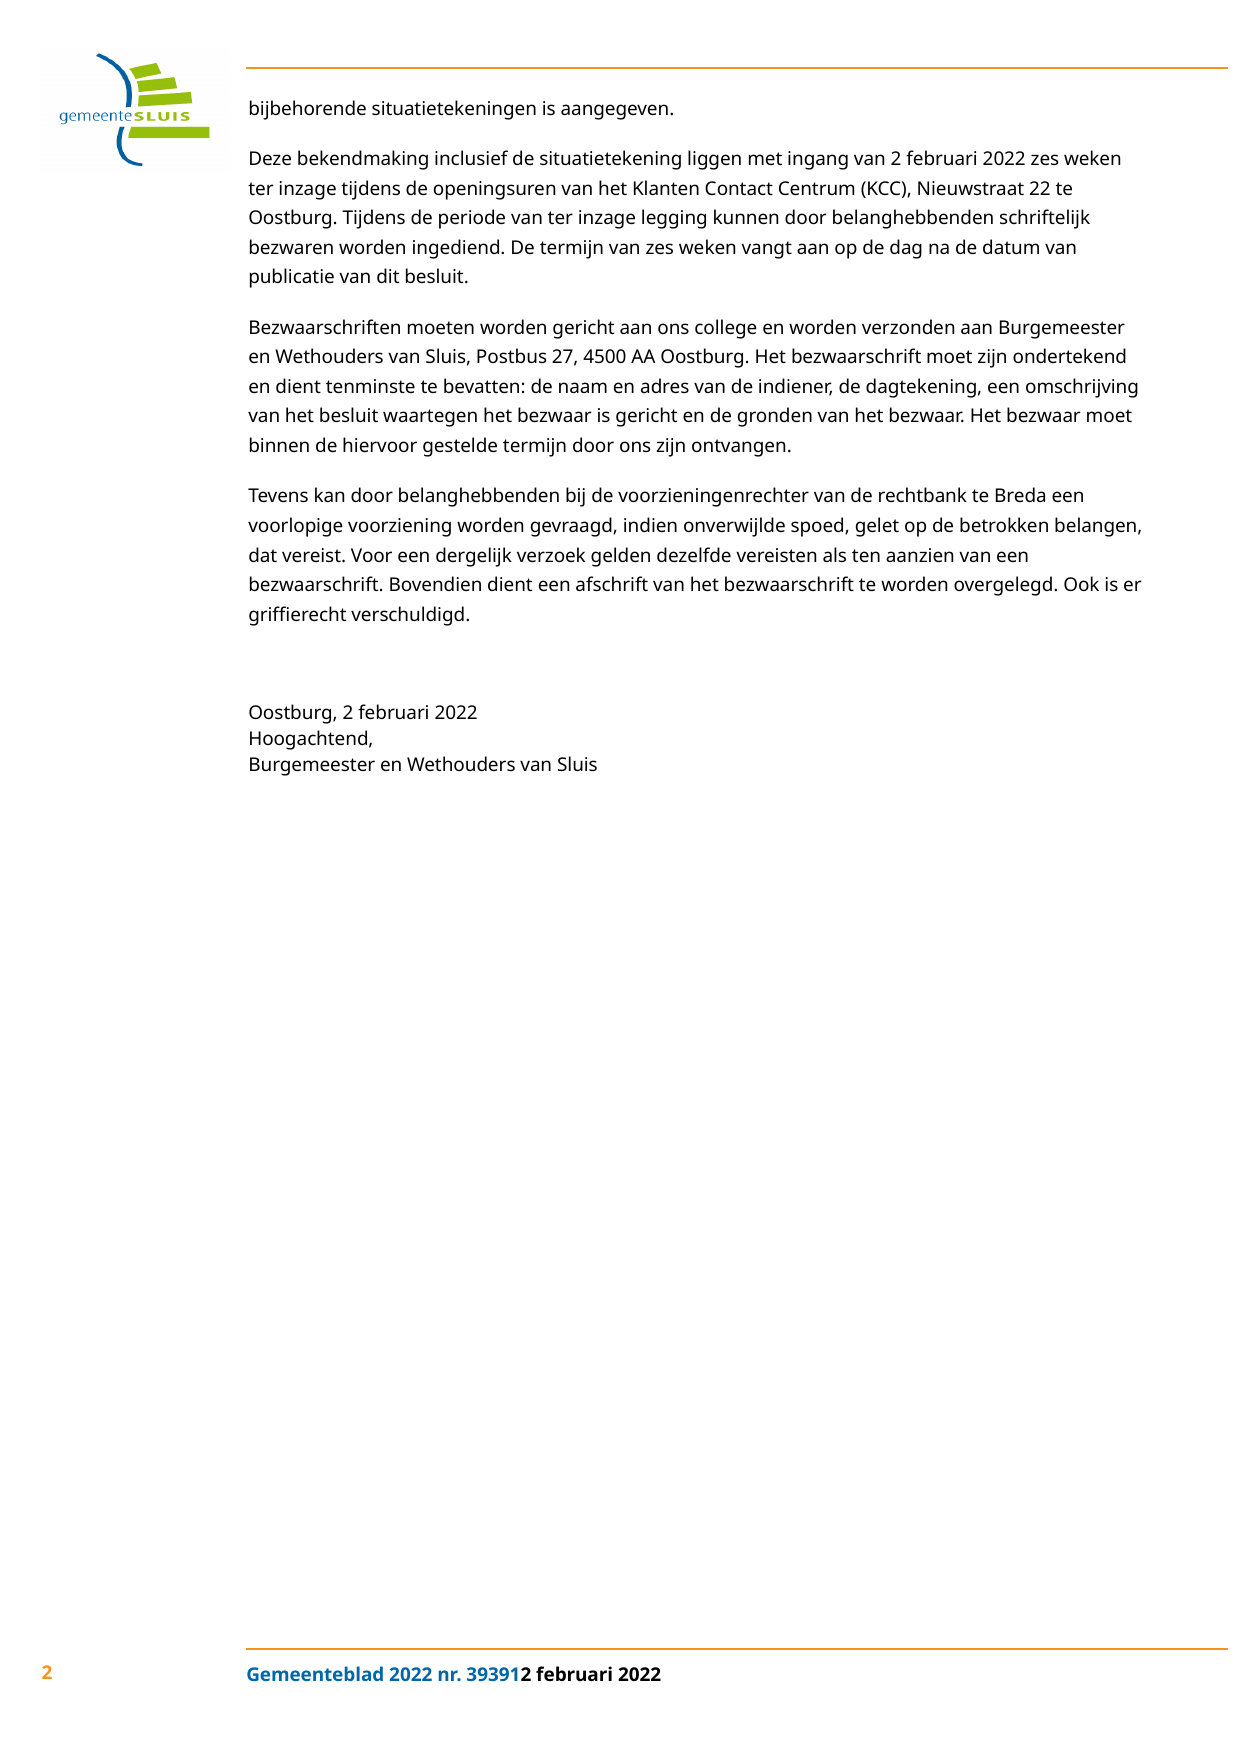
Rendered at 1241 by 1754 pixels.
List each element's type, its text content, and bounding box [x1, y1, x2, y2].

text Hoogachtend, [248, 725, 1152, 751]
picture [41, 47, 231, 172]
text Burgemeester en Wethouders van Sluis [248, 751, 1152, 776]
text Tevens kan door belanghebbenden bij de voorzieningenrechter van de rechtbank te Breda een voorlopige voorziening worden gevraagd, indien onverwijlde spoed, gelet op de betrokken belangen, dat vereist. Voor een dergelijk verzoek gelden dezelfde vereisten als ten aanzien van een bezwaarschrift. Bovendien dient een afschrift van het bezwaarschrift te worden overgelegd. Ook is er griffierecht verschuldigd. [248, 483, 1152, 627]
text bijbehorende situatietekeningen is aangegeven. [248, 95, 1152, 121]
text Deze bekendmaking inclusief de situatietekening liggen met ingang van 2 februari 2022 zes weken ter inzage tijdens de openingsuren van het Klanten Contact Centrum (KCC), Nieuwstraat 22 te Oostburg. Tijdens de periode van ter inzage legging kunnen door belanghebbenden schriftelijk bezwaren worden ingediend. De termijn van zes weken vangt aan op de dag na de datum van publicatie van dit besluit. [248, 145, 1152, 289]
text Oostburg, 2 februari 2022 [248, 699, 1152, 725]
text Bezwaarschriften moeten worden gericht aan ons college en worden verzonden aan Burgemeester en Wethouders van Sluis, Postbus 27, 4500 AA Oostburg. Het bezwaarschrift moet zijn ondertekend en dient tenminste te bevatten: de naam en adres van de indiener, de dagtekening, een omschrijving van het besluit waartegen het bezwaar is gericht en de gronden van het bezwaar. Het bezwaar moet binnen de hiervoor gestelde termijn door ons zijn ontvangen. [248, 314, 1152, 458]
